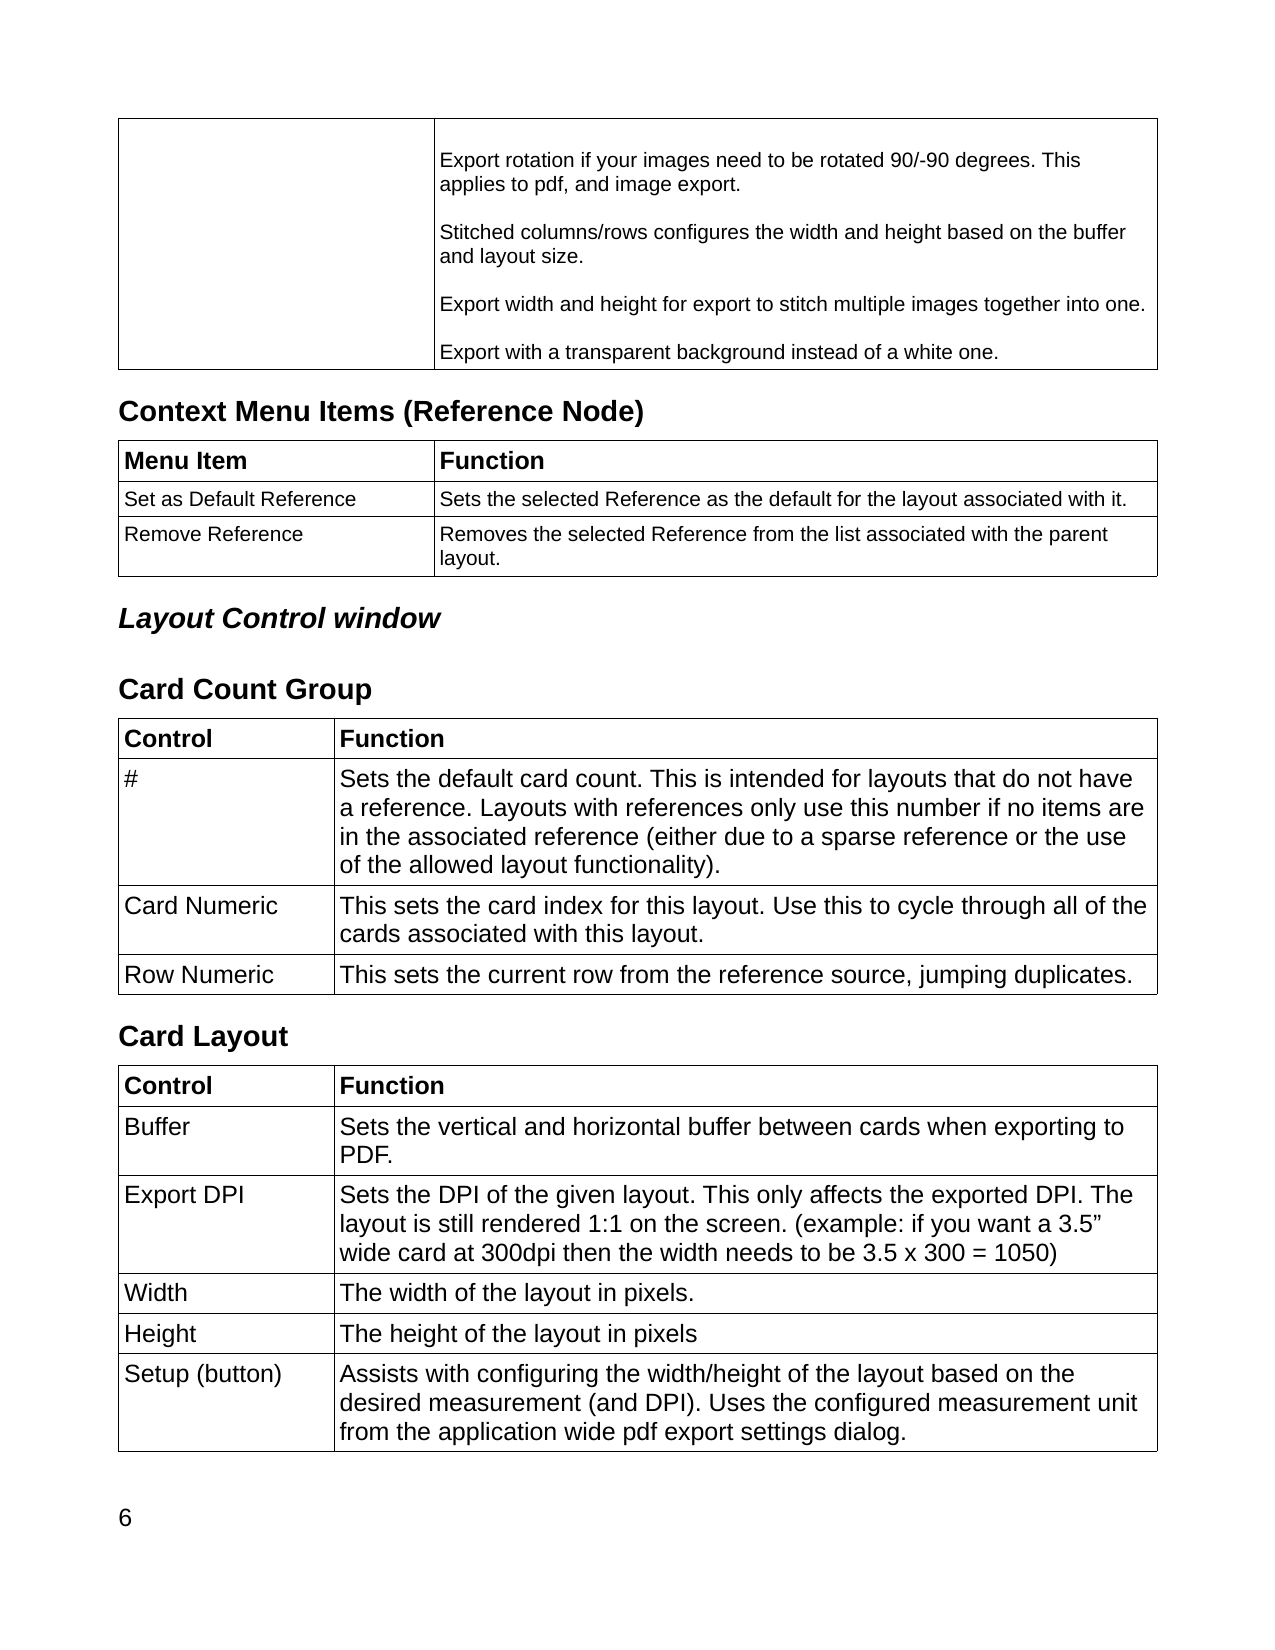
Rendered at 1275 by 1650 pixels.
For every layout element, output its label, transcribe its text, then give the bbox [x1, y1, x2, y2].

table_cell Sets the vertical and horizontal buffer between cards when exporting to PDF. [335, 1107, 1157, 1175]
subtitle Context Menu Items (Reference Node) [118, 394, 1157, 428]
table_header Control [119, 719, 334, 758]
table_cell The width of the layout in pixels. [335, 1274, 1157, 1313]
table_cell Export DPI [119, 1176, 334, 1272]
table_cell Remove Reference [119, 517, 434, 576]
table_header Menu Item [119, 441, 434, 481]
table_cell Set as Default Reference [119, 482, 434, 516]
table_header Function [435, 441, 1157, 481]
table_cell Width [119, 1274, 334, 1313]
table_cell This sets the card index for this layout. Use this to cycle through all of the cards associated with this layout. [335, 886, 1157, 954]
table_cell Card Numeric [119, 886, 334, 954]
table_header Control [119, 1066, 334, 1106]
subtitle Card Layout [118, 1019, 1157, 1053]
table_cell The height of the layout in pixels [335, 1314, 1157, 1353]
table_cell Row Numeric [119, 955, 334, 994]
table_cell # [119, 759, 334, 885]
table_header Function [335, 719, 1157, 758]
table_cell Sets the DPI of the given layout. This only affects the exported DPI. The layout is still rendered 1:1 on the screen. (example: if you want a 3.5” wide card at 300dpi then the width needs to be 3.5 x 300 = 1050) [335, 1176, 1157, 1272]
table_cell Sets the selected Reference as the default for the layout associated with it. [435, 482, 1157, 516]
table_cell Setup (button) [119, 1354, 334, 1451]
table_header Function [335, 1066, 1157, 1106]
table_cell Removes the selected Reference from the list associated with the parent layout. [435, 517, 1157, 576]
table_cell This sets the current row from the reference source, jumping duplicates. [335, 955, 1157, 994]
subtitle Card Count Group [118, 672, 1157, 705]
table_cell Assists with configuring the width/height of the layout based on the desired measurement (and DPI). Uses the configured measurement unit from the application wide pdf export settings dialog. [335, 1354, 1157, 1451]
subtitle Layout Control window [118, 601, 1157, 634]
table_cell Buffer [119, 1107, 334, 1175]
table_cell [119, 119, 434, 369]
table_cell Sets the default card count. This is intended for layouts that do not have a reference. Layouts with references only use this number if no items are in the associated reference (either due to a sparse reference or the use of the allowed layout functionality). [335, 759, 1157, 885]
table_cell Export rotation if your images need to be rotated 90/-90 degrees. This applies to pdf, and image export. Stitched columns/rows configures the width and height based on the buffer and layout size. Export width and height for export to stitch multiple images together into one. Export with a transparent background instead of a white one. [435, 119, 1157, 369]
table_cell Height [119, 1314, 334, 1353]
